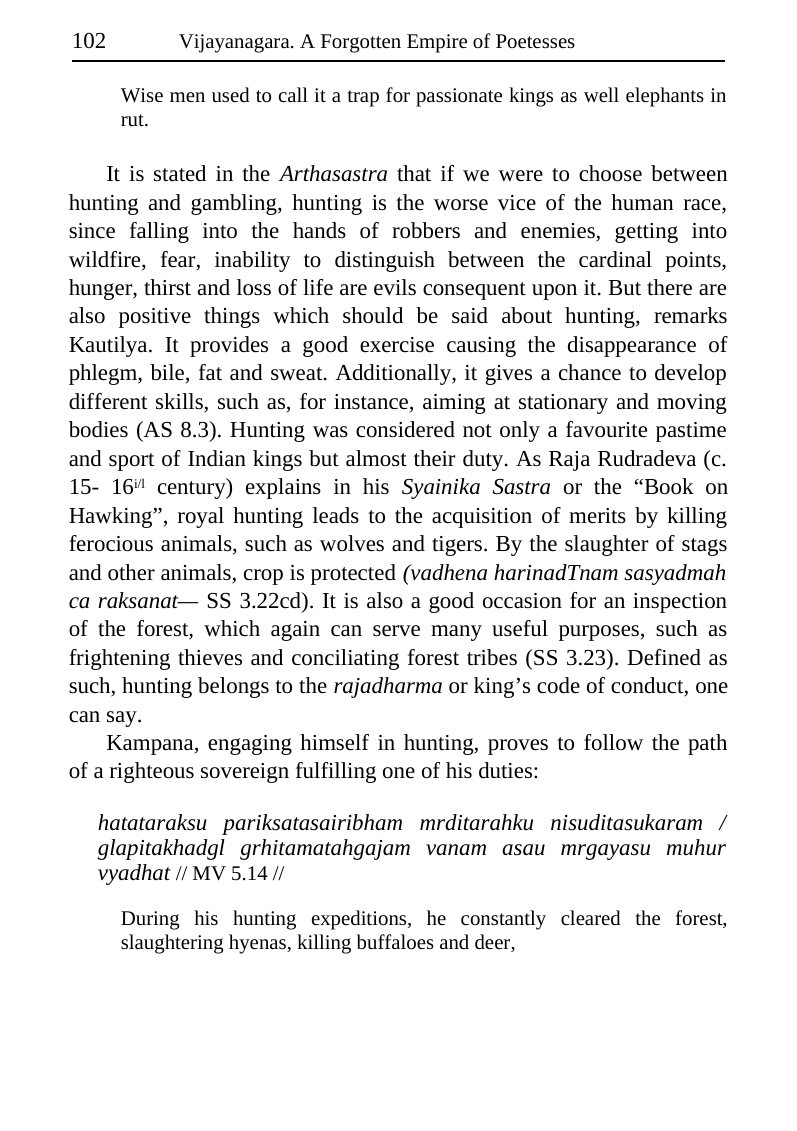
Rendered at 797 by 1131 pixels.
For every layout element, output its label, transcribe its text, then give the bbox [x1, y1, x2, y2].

text Vijayanagara. A Forgotten Empire of Poetesses [178, 29, 620, 53]
text 102 [72, 27, 119, 53]
text During his hunting expeditions, he constantly cleared the forest, slaughtering hyenas, killing buffaloes and deer, [121, 906, 728, 954]
text Wise men used to call it a trap for passionate kings as well elephants in rut. [121, 83, 728, 131]
text It is stated in the Arthasastra that if we were to choose between hunting and gambling, hunting is the worse vice of the human race, since falling into the hands of robbers and enemies, getting into wildfire, fear, inability to distinguish between the cardinal points, hunger, thirst and loss of life are evils consequent upon it. But there are also positive things which should be said about hunting, remarks Kautilya. It provides a good exercise causing the disappearance of phlegm, bile, fat and sweat. Additionally, it gives a chance to develop different skills, such as, for instance, aiming at stationary and moving bodies (AS 8.3). Hunting was considered not only a favourite pastime and sport of Indian kings but almost their duty. As Raja Rudradeva (c. 15- 16i/l century) explains in his Syainika Sastra or the “Book on Hawking”, royal hunting leads to the acquisition of merits by killing ferocious animals, such as wolves and tigers. By the slaughter of stags and other animals, crop is protected (vadhena harinadTnam sasyadmah ca raksanat— SS 3.22cd). It is also a good occasion for an inspection of the forest, which again can serve many useful purposes, such as frightening thieves and conciliating forest tribes (SS 3.23). Defined as such, hunting belongs to the rajadharma or king’s code of conduct, one can say. [68, 160, 728, 727]
text hatataraksu pariksatasairibham mrditarahku nisuditasukaram / glapitakhadgl grhitamatahgajam vanam asau mrgayasu muhur vyadhat // MV 5.14 // [98, 811, 728, 885]
text Kampana, engaging himself in hunting, proves to follow the path of a righteous sovereign fulfilling one of his duties: [68, 729, 728, 784]
